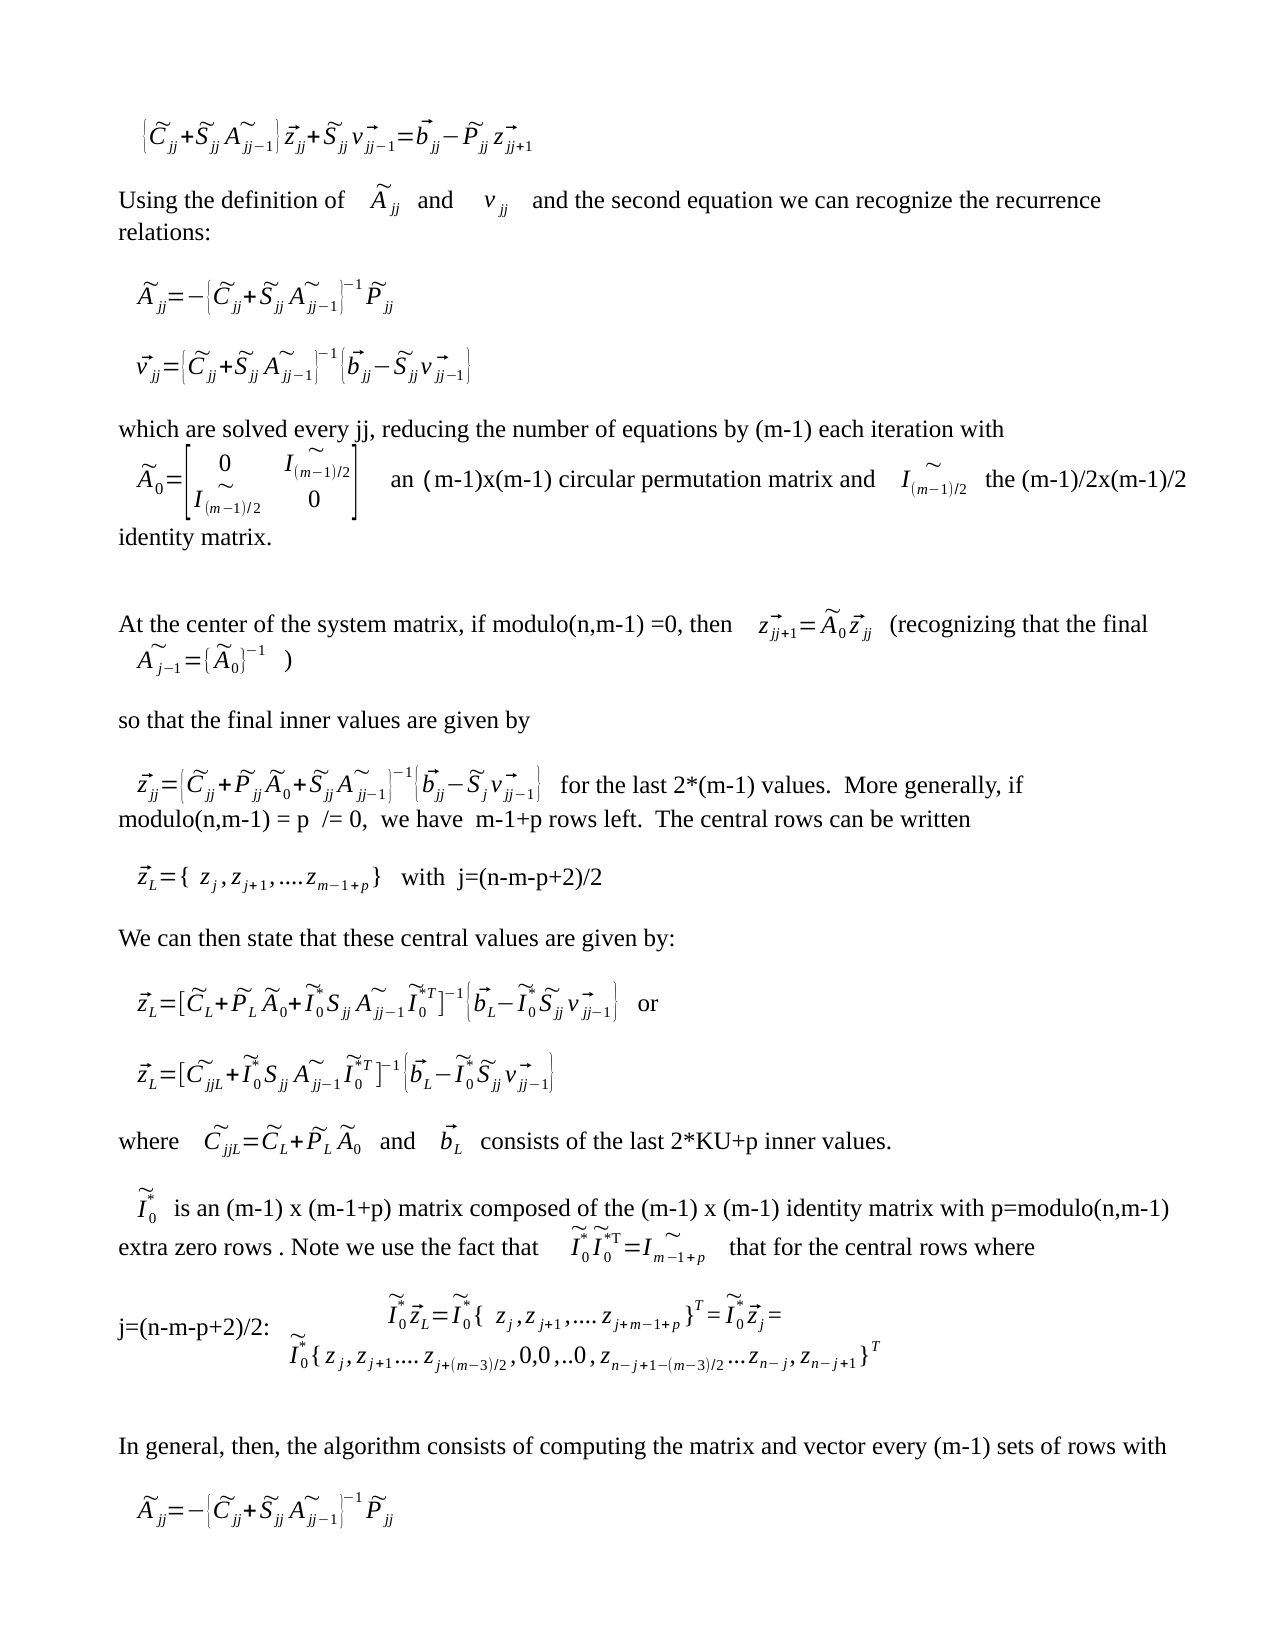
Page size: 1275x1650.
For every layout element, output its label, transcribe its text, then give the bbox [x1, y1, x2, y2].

text so that the final inner values are given by [118, 706, 1187, 734]
text is an (m-1) x (m-1+p) matrix composed of the (m-1) x (m-1) identity matrix with p=modulo(n,m-1) extra zero rows . Note we use the fact that that for the central rows where [118, 1187, 1187, 1265]
text with j=(n-m-p+2)/2 [118, 862, 1187, 894]
text At the center of the system matrix, if modulo(n,m-1) =0, then (recognizing that the final ) [118, 608, 1187, 677]
text or [118, 980, 1187, 1023]
text for the last 2*(m-1) values. More generally, if [118, 763, 1187, 804]
text We can then state that these central values are given by: [118, 923, 1187, 951]
text modulo(n,m-1) = p /= 0, we have m-1+p rows left. The central rows can be written [118, 804, 1187, 833]
text which are solved every jj, reducing the number of equations by (m-1) each iteration with an (m-1)x(m-1) circular permutation matrix and the (m-1)/2x(m-1)/2 identity matrix. [118, 414, 1187, 551]
text j=(n-m-p+2)/2: [118, 1293, 1187, 1374]
text Using the definition of and and the second equation we can recognize the recurrence relations: [118, 184, 1187, 246]
text In general, then, the algorithm consists of computing the matrix and vector every (m-1) sets of rows with [118, 1431, 1187, 1460]
text where and consists of the last 2*KU+p inner values. [118, 1123, 1187, 1158]
